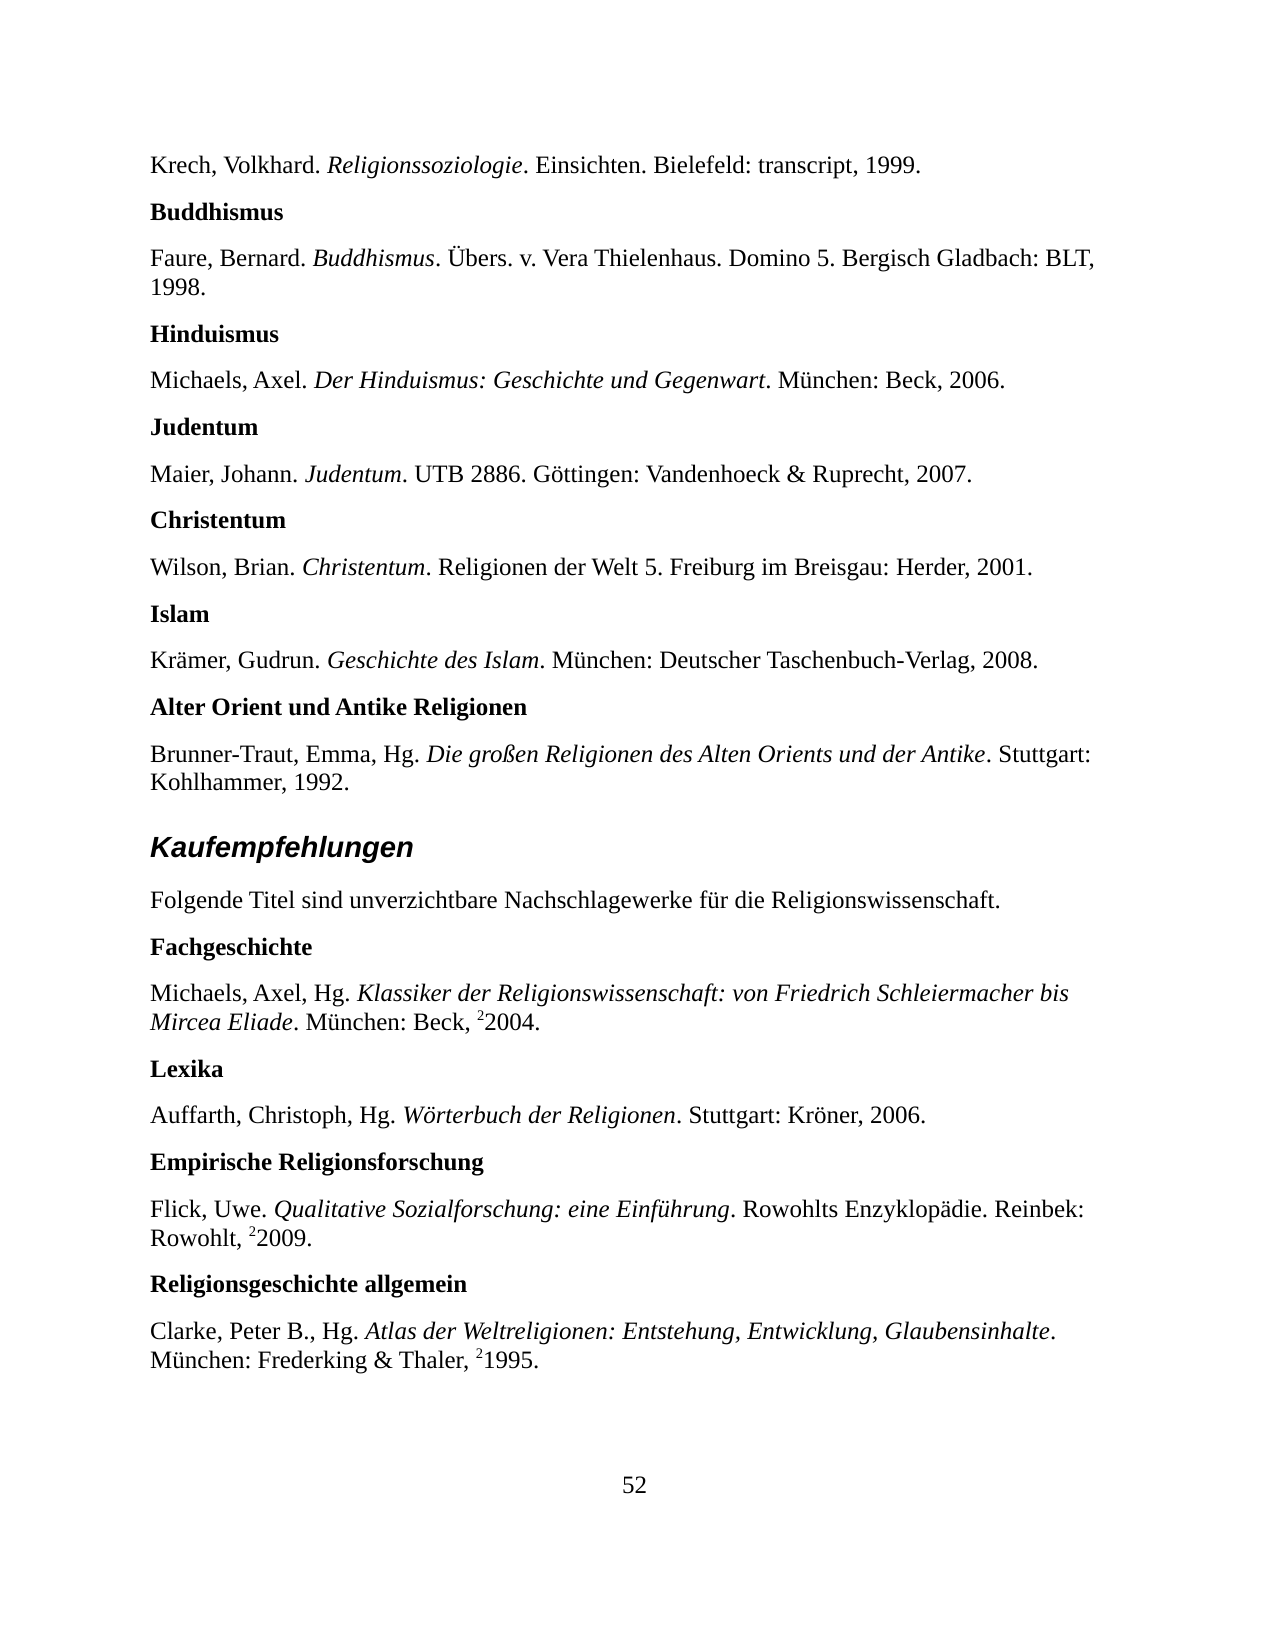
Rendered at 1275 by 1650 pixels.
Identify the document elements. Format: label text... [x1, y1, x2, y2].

text Buddhismus [150, 197, 1125, 225]
text Krämer, Gudrun. Geschichte des Islam. München: Deutscher Taschenbuch-Verlag, 2008. [150, 645, 1125, 674]
text Auffarth, Christoph, Hg. Wörterbuch der Religionen. Stuttgart: Kröner, 2006. [150, 1101, 1125, 1129]
text Wilson, Brian. Christentum. Religionen der Welt 5. Freiburg im Breisgau: Herder, 2001. [150, 552, 1125, 581]
text Christentum [150, 505, 1125, 534]
subtitle Kaufempfehlungen [150, 830, 1125, 864]
text Michaels, Axel, Hg. Klassiker der Religionswissenschaft: von Friedrich Schleiermacher bis Mircea Eliade. München: Beck, 22004. [150, 978, 1125, 1036]
text Lexika [150, 1054, 1125, 1083]
text Michaels, Axel. Der Hinduismus: Geschichte und Gegenwart. München: Beck, 2006. [150, 365, 1125, 394]
text Faure, Bernard. Buddhismus. Übers. v. Vera Thielenhaus. Domino 5. Bergisch Gladbach: BLT, 1998. [150, 243, 1125, 301]
text Fachgeschichte [150, 932, 1125, 961]
text Religionsgeschichte allgemein [150, 1269, 1125, 1298]
text Krech, Volkhard. Religionssoziologie. Einsichten. Bielefeld: transcript, 1999. [150, 150, 1125, 179]
text Islam [150, 599, 1125, 627]
text Clarke, Peter B., Hg. Atlas der Weltreligionen: Entstehung, Entwicklung, Glaubensinhalte. München: Frederking & Thaler, 21995. [150, 1316, 1125, 1373]
text Alter Orient und Antike Religionen [150, 692, 1125, 721]
text Maier, Johann. Judentum. UTB 2886. Göttingen: Vandenhoeck & Ruprecht, 2007. [150, 459, 1125, 487]
text Brunner-Traut, Emma, Hg. Die großen Religionen des Alten Orients und der Antike. Stuttgart: Kohlhammer, 1992. [150, 739, 1125, 796]
text Flick, Uwe. Qualitative Sozialforschung: eine Einführung. Rowohlts Enzyklopädie. Reinbek: Rowohlt, 22009. [150, 1194, 1125, 1251]
text Judentum [150, 412, 1125, 441]
text Folgende Titel sind unverzichtbare Nachschlagewerke für die Religionswissenschaft. [150, 885, 1125, 914]
text Empirische Religionsforschung [150, 1147, 1125, 1176]
text Hinduismus [150, 319, 1125, 347]
